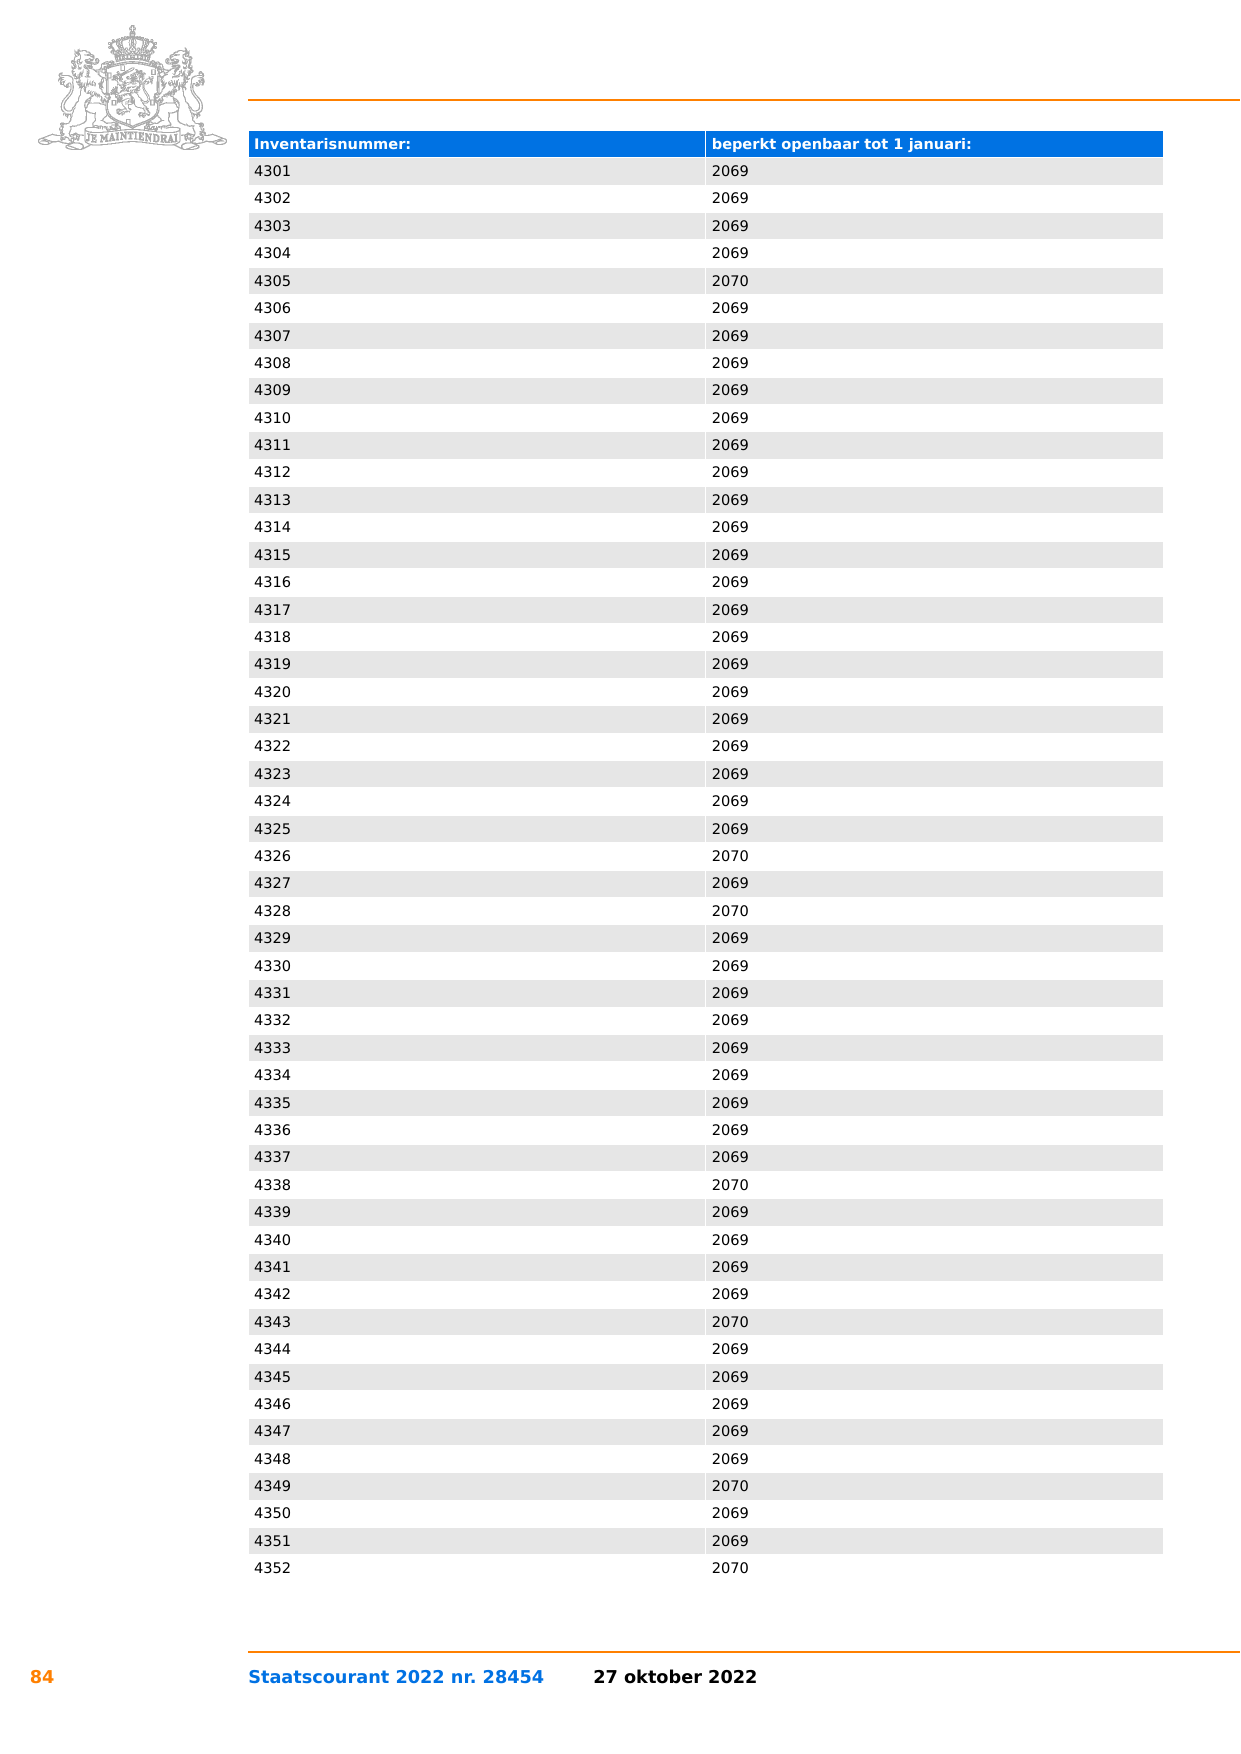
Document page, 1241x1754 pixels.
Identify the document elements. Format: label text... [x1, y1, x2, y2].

table_cell 2070 [706, 1556, 1163, 1582]
table_cell 2069 [706, 323, 1163, 349]
table_cell 2069 [706, 158, 1163, 185]
table_cell 4330 [249, 953, 705, 979]
table_cell 4340 [249, 1227, 705, 1253]
table_cell 4327 [249, 871, 705, 897]
table_cell 4308 [249, 350, 705, 376]
table_cell 2070 [706, 898, 1163, 924]
table_cell 4339 [249, 1199, 705, 1226]
table_cell 4310 [249, 405, 705, 431]
table_cell 2069 [706, 186, 1163, 212]
table_cell 2069 [706, 953, 1163, 979]
table_cell 2069 [706, 980, 1163, 1007]
table_cell 4320 [249, 679, 705, 705]
table_cell 4348 [249, 1446, 705, 1472]
table_cell 4342 [249, 1282, 705, 1308]
table_cell 2069 [706, 378, 1163, 404]
table_cell 4323 [249, 761, 705, 787]
table_cell 4337 [249, 1145, 705, 1171]
table_cell 2069 [706, 569, 1163, 596]
table_cell 2069 [706, 706, 1163, 733]
table_cell 4309 [249, 378, 705, 404]
table_cell 2069 [706, 350, 1163, 376]
table_cell 2069 [706, 1446, 1163, 1472]
table_cell 2069 [706, 1063, 1163, 1089]
table_cell 4304 [249, 241, 705, 267]
table_cell 2069 [706, 624, 1163, 650]
table_cell 2070 [706, 1473, 1163, 1500]
table_cell 4338 [249, 1172, 705, 1198]
table_cell 4346 [249, 1391, 705, 1417]
table_cell 4344 [249, 1336, 705, 1363]
table_cell 2069 [706, 1391, 1163, 1417]
table_cell 2069 [706, 487, 1163, 513]
table_cell 4341 [249, 1254, 705, 1281]
table_cell 4318 [249, 624, 705, 650]
table_cell 4350 [249, 1501, 705, 1527]
table_cell 2069 [706, 1528, 1163, 1554]
table_cell 2070 [706, 843, 1163, 869]
table_cell 2069 [706, 597, 1163, 623]
table_cell 2069 [706, 1227, 1163, 1253]
table_header Inventarisnummer: [249, 131, 705, 157]
table_cell 2069 [706, 871, 1163, 897]
table_cell 4317 [249, 597, 705, 623]
table_cell 4347 [249, 1419, 705, 1445]
table_cell 4312 [249, 460, 705, 486]
table_cell 4303 [249, 213, 705, 239]
table_cell 2069 [706, 1501, 1163, 1527]
table_cell 4325 [249, 816, 705, 842]
table_cell 2069 [706, 405, 1163, 431]
table_cell 2069 [706, 816, 1163, 842]
table_cell 4305 [249, 268, 705, 294]
table_cell 2069 [706, 213, 1163, 239]
table_cell 4331 [249, 980, 705, 1007]
table_cell 4326 [249, 843, 705, 869]
table_cell 2069 [706, 460, 1163, 486]
table_cell 4314 [249, 515, 705, 541]
table_cell 4336 [249, 1117, 705, 1143]
table_cell 2069 [706, 734, 1163, 760]
table_cell 4352 [249, 1556, 705, 1582]
table_cell 2069 [706, 432, 1163, 459]
table_cell 2069 [706, 1364, 1163, 1390]
table_cell 4322 [249, 734, 705, 760]
table_cell 2069 [706, 1145, 1163, 1171]
table_cell 2069 [706, 1419, 1163, 1445]
table_cell 2069 [706, 1090, 1163, 1116]
table_cell 4349 [249, 1473, 705, 1500]
table_cell 2069 [706, 761, 1163, 787]
table_cell 4333 [249, 1035, 705, 1061]
table_cell 4324 [249, 789, 705, 815]
table_cell 2069 [706, 542, 1163, 568]
table_cell 4316 [249, 569, 705, 596]
picture [38, 25, 227, 150]
table_cell 4315 [249, 542, 705, 568]
table_cell 4345 [249, 1364, 705, 1390]
table_cell 2069 [706, 651, 1163, 678]
table_cell 4351 [249, 1528, 705, 1554]
table_cell 2069 [706, 1336, 1163, 1363]
table_cell 4311 [249, 432, 705, 459]
table_header beperkt openbaar tot 1 januari: [706, 131, 1163, 157]
table_cell 4328 [249, 898, 705, 924]
table_cell 2069 [706, 241, 1163, 267]
table_cell 2069 [706, 295, 1163, 322]
table_cell 2069 [706, 1035, 1163, 1061]
table_cell 4307 [249, 323, 705, 349]
table_cell 2069 [706, 925, 1163, 952]
table_cell 4301 [249, 158, 705, 185]
table_cell 2069 [706, 789, 1163, 815]
table_cell 4329 [249, 925, 705, 952]
table_cell 2069 [706, 1117, 1163, 1143]
table_cell 4319 [249, 651, 705, 678]
table_cell 2070 [706, 1172, 1163, 1198]
table_cell 2069 [706, 515, 1163, 541]
table_cell 4321 [249, 706, 705, 733]
table_cell 2070 [706, 1309, 1163, 1335]
table_cell 4334 [249, 1063, 705, 1089]
table_cell 2069 [706, 1254, 1163, 1281]
table_cell 2069 [706, 1282, 1163, 1308]
table_cell 4306 [249, 295, 705, 322]
table_cell 2069 [706, 1008, 1163, 1034]
table_cell 4302 [249, 186, 705, 212]
table_cell 2069 [706, 1199, 1163, 1226]
table_cell 4335 [249, 1090, 705, 1116]
table_cell 2069 [706, 679, 1163, 705]
table_cell 4332 [249, 1008, 705, 1034]
table_cell 4343 [249, 1309, 705, 1335]
table_cell 4313 [249, 487, 705, 513]
table_cell 2070 [706, 268, 1163, 294]
